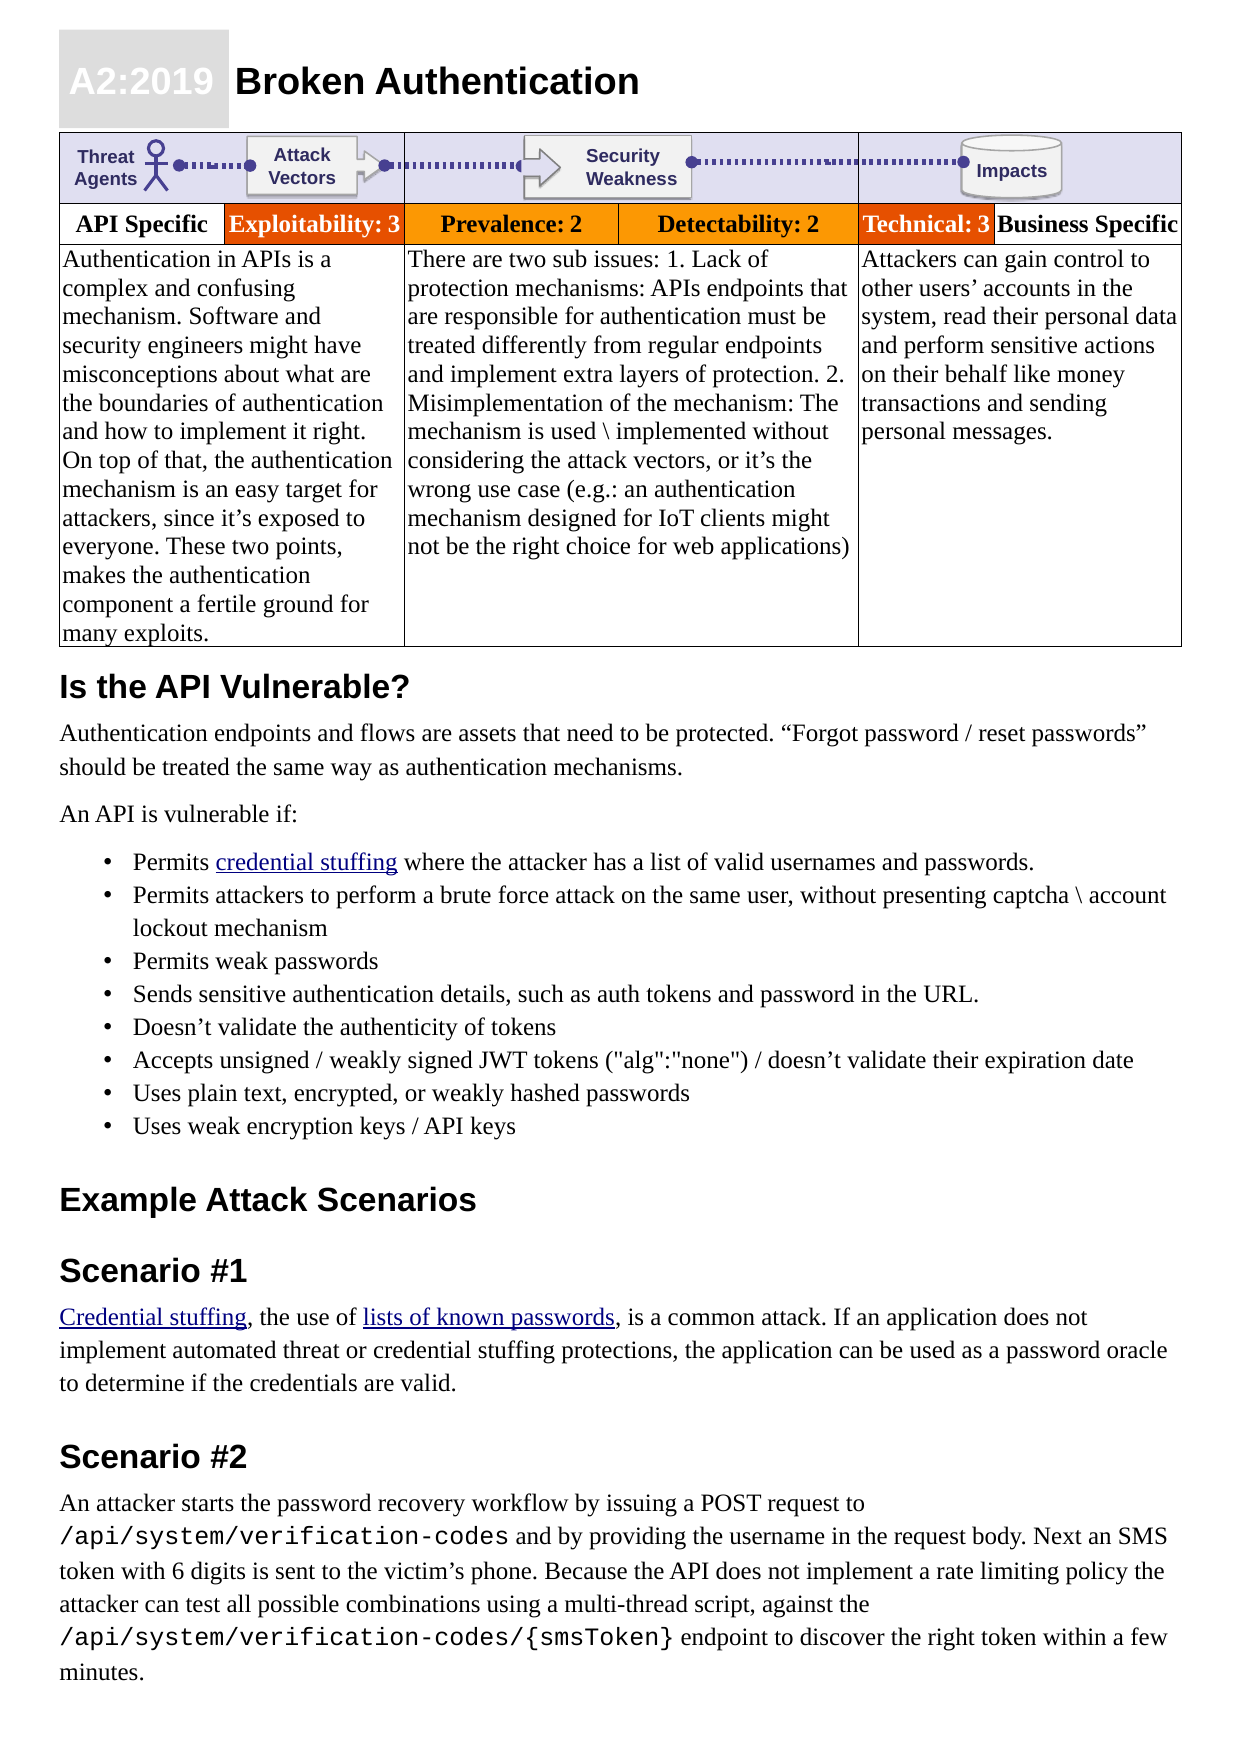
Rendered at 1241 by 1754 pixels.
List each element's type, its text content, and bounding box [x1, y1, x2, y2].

text Credential stuffing, the use of lists of known passwords, is a common attack. If an application does not implement automated threat or credential stuffing protections, the application can be used as a password oracle to determine if the credentials are valid. [59, 1302, 1181, 1397]
table_cell Authentication in APIs is a complex and confusing mechanism. Software and security engineers might have misconceptions about what are the boundaries of authentication and how to implement it right. On top of that, the authentication mechanism is an easy target for attackers, since it’s exposed to everyone. These two points, makes the authentication component a fertile ground for many exploits. [60, 245, 404, 646]
list Permits credential stuffing where the attacker has a list of valid usernames and passwords. [103, 847, 1181, 876]
table_cell There are two sub issues: 1. Lack of protection mechanisms: APIs endpoints that are responsible for authentication must be treated differently from regular endpoints and implement extra layers of protection. 2. Misimplementation of the mechanism: The mechanism is used \ implemented without considering the attack vectors, or it’s the wrong use case (e.g.: an authentication mechanism designed for IoT clients might not be the right choice for web applications) [405, 245, 858, 646]
list Doesn’t validate the authenticity of tokens [103, 1012, 1181, 1041]
table_header [859, 133, 994, 203]
subtitle Scenario #2 [59, 1437, 1181, 1476]
table_cell Prevalence: 2 [405, 204, 618, 244]
table_cell Exploitability: 3 [225, 204, 404, 244]
table_cell API Specific [60, 204, 224, 244]
table_cell Technical: 3 [859, 204, 994, 244]
text An API is vulnerable if: [59, 799, 1181, 828]
table_header [224, 133, 404, 203]
list Uses plain text, encrypted, or weakly hashed passwords [103, 1078, 1181, 1107]
list Uses weak encryption keys / API keys [103, 1111, 1181, 1140]
table_header [618, 133, 858, 203]
text An attacker starts the password recovery workflow by issuing a POST request to /api/system/verification-codes and by providing the username in the request body. Next an SMS token with 6 digits is sent to the victim’s phone. Because the API does not implement a rate limiting policy the attacker can test all possible combinations using a multi-thread script, against the /api/system/verification-codes/{smsToken} endpoint to discover the right token within a few minutes. [59, 1488, 1181, 1686]
table_cell Attackers can gain control to other users’ accounts in the system, read their personal data and perform sensitive actions on their behalf like money transactions and sending personal messages. [859, 245, 1181, 646]
table_header [405, 133, 618, 203]
table_cell Detectability: 2 [619, 204, 858, 244]
table_header [994, 133, 1181, 203]
subtitle Is the API Vulnerable? [59, 667, 1181, 706]
subtitle Example Attack Scenarios [59, 1179, 1181, 1218]
table_cell Business Specific [995, 204, 1181, 244]
text Authentication endpoints and flows are assets that need to be protected. “Forgot password / reset passwords” should be treated the same way as authentication mechanisms. [59, 718, 1181, 780]
list Permits weak passwords [103, 946, 1181, 974]
list Permits attackers to perform a brute force attack on the same user, without presenting captcha \ account lockout mechanism [103, 880, 1181, 942]
subtitle Scenario #1 [59, 1251, 1181, 1290]
table_header [60, 133, 224, 203]
list Accepts unsigned / weakly signed JWT tokens ("alg":"none") / doesn’t validate their expiration date [103, 1045, 1181, 1074]
list Sends sensitive authentication details, such as auth tokens and password in the URL. [103, 979, 1181, 1008]
